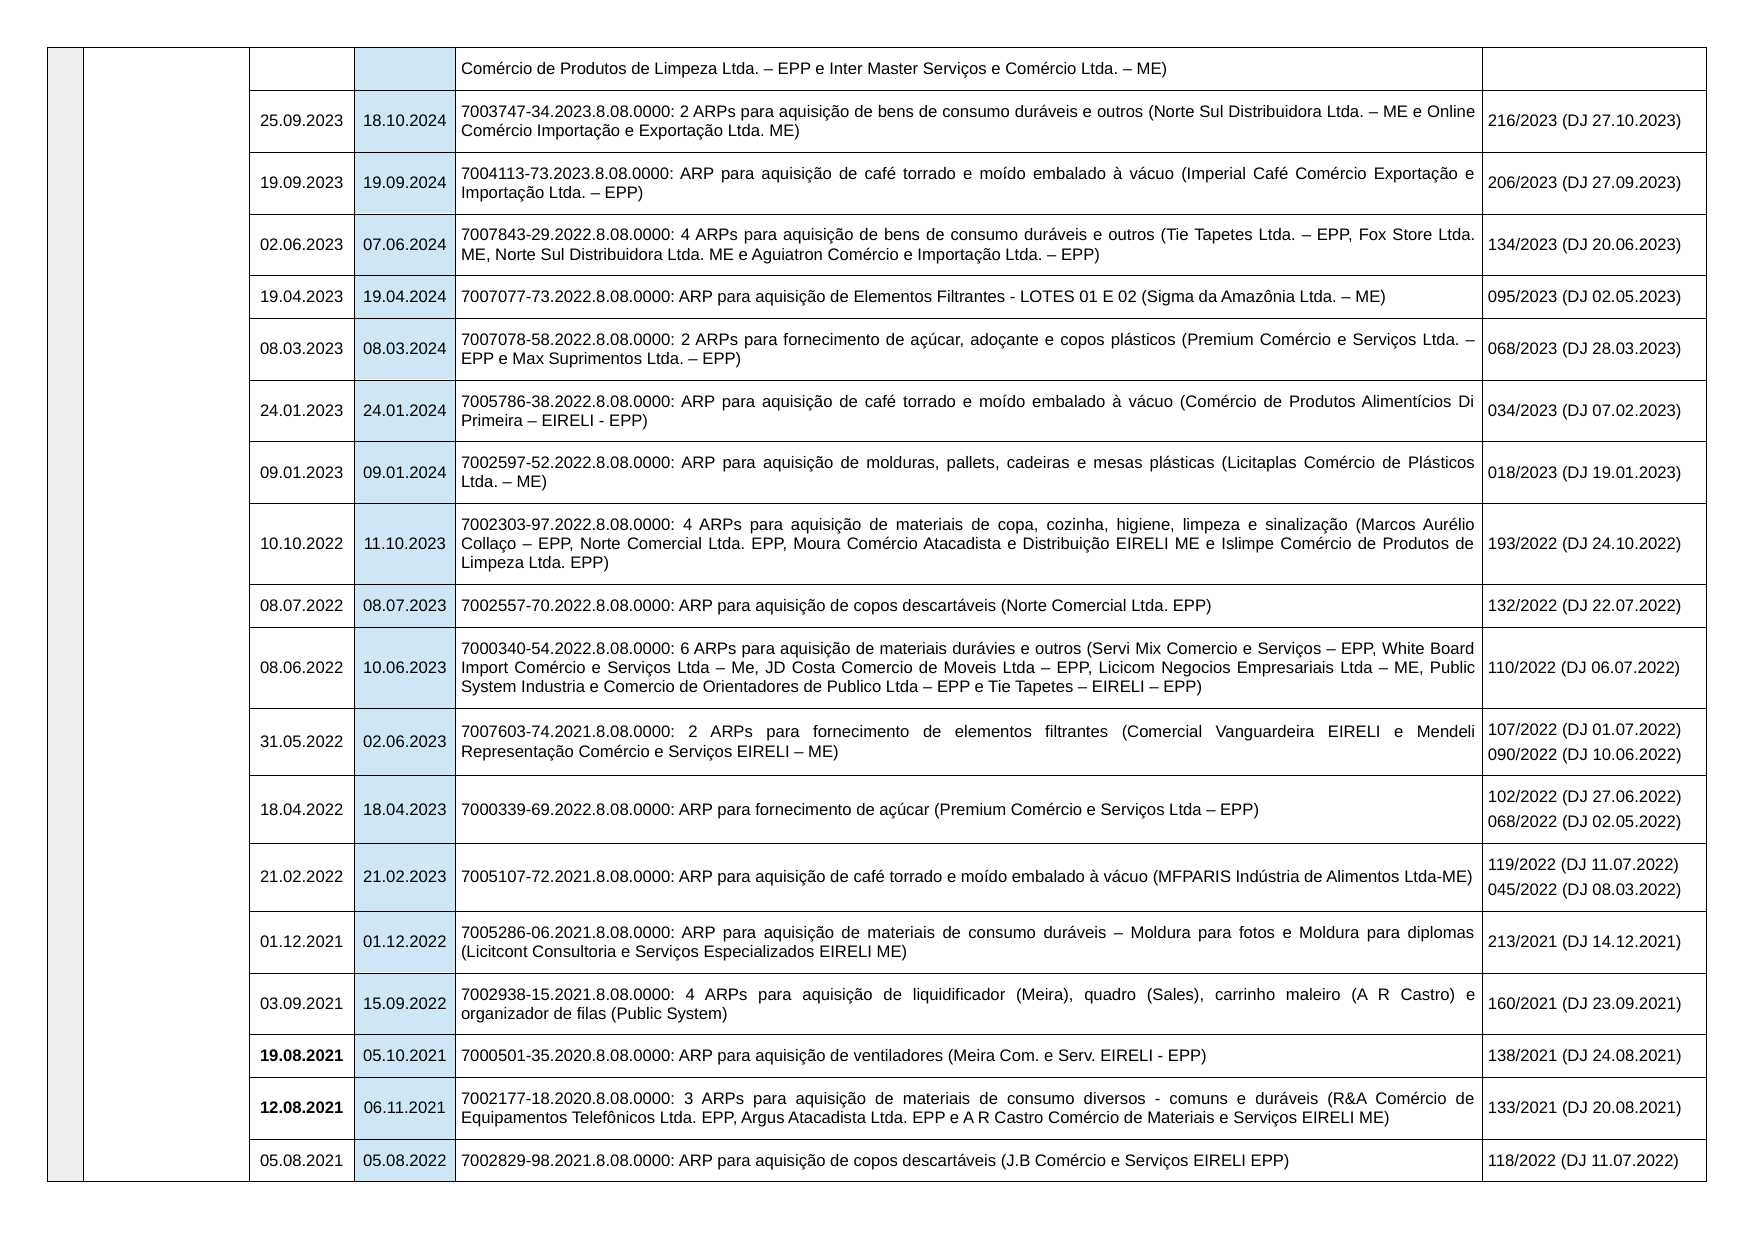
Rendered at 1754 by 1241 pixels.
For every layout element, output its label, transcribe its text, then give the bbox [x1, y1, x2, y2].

table_cell 107/2022 (DJ 01.07.2022) 090/2022 (DJ 10.06.2022) [1483, 709, 1706, 775]
table_cell 7007078-58.2022.8.08.0000: 2 ARPs para fornecimento de açúcar, adoçante e copos plásticos (Premium Comércio e Serviços Ltda. – EPP e Max Suprimentos Ltda. – EPP) [456, 319, 1482, 379]
table_cell 7005107-72.2021.8.08.0000: ARP para aquisição de café torrado e moído embalado à vácuo (MFPARIS Indústria de Alimentos Ltda-ME) [456, 844, 1482, 911]
table_cell 25.09.2023 [250, 91, 354, 152]
table_cell 19.09.2024 [355, 153, 455, 213]
table_cell 119/2022 (DJ 11.07.2022) 045/2022 (DJ 08.03.2022) [1483, 844, 1706, 911]
table_cell 216/2023 (DJ 27.10.2023) [1483, 91, 1706, 152]
table_cell 068/2023 (DJ 28.03.2023) [1483, 319, 1706, 379]
table_cell 19.04.2024 [355, 276, 455, 318]
table_cell 7004113-73.2023.8.08.0000: ARP para aquisição de café torrado e moído embalado à vácuo (Imperial Café Comércio Exportação e Importação Ltda. – EPP) [456, 153, 1482, 213]
table_cell 09.01.2023 [250, 442, 354, 503]
table_cell 132/2022 (DJ 22.07.2022) [1483, 585, 1706, 627]
table_cell 08.03.2024 [355, 319, 455, 379]
table_cell 05.08.2022 [355, 1140, 455, 1181]
table_cell 102/2022 (DJ 27.06.2022) 068/2022 (DJ 02.05.2022) [1483, 776, 1706, 843]
table_cell [84, 48, 249, 1181]
table_cell 095/2023 (DJ 02.05.2023) [1483, 276, 1706, 318]
table_cell [1483, 48, 1706, 90]
table_cell 05.08.2021 [250, 1140, 354, 1181]
table_cell [355, 48, 455, 90]
table_cell 134/2023 (DJ 20.06.2023) [1483, 215, 1706, 275]
table_cell 7005786-38.2022.8.08.0000: ARP para aquisição de café torrado e moído embalado à vácuo (Comércio de Produtos Alimentícios Di Primeira – EIRELI - EPP) [456, 381, 1482, 441]
table_cell 7007843-29.2022.8.08.0000: 4 ARPs para aquisição de bens de consumo duráveis e outros (Tie Tapetes Ltda. – EPP, Fox Store Ltda. ME, Norte Sul Distribuidora Ltda. ME e Aguiatron Comércio e Importação Ltda. – EPP) [456, 215, 1482, 275]
table_cell 018/2023 (DJ 19.01.2023) [1483, 442, 1706, 503]
table_cell 02.06.2023 [355, 709, 455, 775]
table_cell 24.01.2023 [250, 381, 354, 441]
table_cell 7005286-06.2021.8.08.0000: ARP para aquisição de materiais de consumo duráveis – Moldura para fotos e Moldura para diplomas (Licitcont Consultoria e Serviços Especializados EIRELI ME) [456, 912, 1482, 972]
table_cell 19.08.2021 [250, 1035, 354, 1077]
table_cell 18.04.2022 [250, 776, 354, 843]
table_cell 21.02.2022 [250, 844, 354, 911]
table_cell [250, 48, 354, 90]
table_cell 7003747-34.2023.8.08.0000: 2 ARPs para aquisição de bens de consumo duráveis e outros (Norte Sul Distribuidora Ltda. – ME e Online Comércio Importação e Exportação Ltda. ME) [456, 91, 1482, 152]
table_cell 206/2023 (DJ 27.09.2023) [1483, 153, 1706, 213]
table_cell 08.03.2023 [250, 319, 354, 379]
table_cell 19.04.2023 [250, 276, 354, 318]
table_cell 08.06.2022 [250, 628, 354, 708]
table_cell 7000501-35.2020.8.08.0000: ARP para aquisição de ventiladores (Meira Com. e Serv. EIRELI - EPP) [456, 1035, 1482, 1077]
table_cell 01.12.2021 [250, 912, 354, 972]
table_cell 7002557-70.2022.8.08.0000: ARP para aquisição de copos descartáveis (Norte Comercial Ltda. EPP) [456, 585, 1482, 627]
table_cell 10.10.2022 [250, 504, 354, 584]
table_cell 19.09.2023 [250, 153, 354, 213]
table_cell 05.10.2021 [355, 1035, 455, 1077]
table_cell 02.06.2023 [250, 215, 354, 275]
table_cell 193/2022 (DJ 24.10.2022) [1483, 504, 1706, 584]
table_cell 7002597-52.2022.8.08.0000: ARP para aquisição de molduras, pallets, cadeiras e mesas plásticas (Licitaplas Comércio de Plásticos Ltda. – ME) [456, 442, 1482, 503]
table_cell 118/2022 (DJ 11.07.2022) [1483, 1140, 1706, 1181]
table_cell 10.06.2023 [355, 628, 455, 708]
table_cell Comércio de Produtos de Limpeza Ltda. – EPP e Inter Master Serviços e Comércio Ltda. – ME) [456, 48, 1482, 90]
table_cell 21.02.2023 [355, 844, 455, 911]
table_cell 09.01.2024 [355, 442, 455, 503]
table_cell 12.08.2021 [250, 1078, 354, 1139]
table_cell 7002303-97.2022.8.08.0000: 4 ARPs para aquisição de materiais de copa, cozinha, higiene, limpeza e sinalização (Marcos Aurélio Collaço – EPP, Norte Comercial Ltda. EPP, Moura Comércio Atacadista e Distribuição EIRELI ME e Islimpe Comércio de Produtos de Limpeza Ltda. EPP) [456, 504, 1482, 584]
table_cell 7000340-54.2022.8.08.0000: 6 ARPs para aquisição de materiais durávies e outros (Servi Mix Comercio e Serviços – EPP, White Board Import Comércio e Serviços Ltda – Me, JD Costa Comercio de Moveis Ltda – EPP, Licicom Negocios Empresariais Ltda – ME, Public System Industria e Comercio de Orientadores de Publico Ltda – EPP e Tie Tapetes – EIRELI – EPP) [456, 628, 1482, 708]
table_cell 160/2021 (DJ 23.09.2021) [1483, 974, 1706, 1034]
table_cell 18.04.2023 [355, 776, 455, 843]
table_cell 08.07.2023 [355, 585, 455, 627]
table_cell 034/2023 (DJ 07.02.2023) [1483, 381, 1706, 441]
table_cell 7007077-73.2022.8.08.0000: ARP para aquisição de Elementos Filtrantes - LOTES 01 E 02 (Sigma da Amazônia Ltda. – ME) [456, 276, 1482, 318]
table_cell 18.10.2024 [355, 91, 455, 152]
table_cell 15.09.2022 [355, 974, 455, 1034]
table_cell 06.11.2021 [355, 1078, 455, 1139]
table_cell 07.06.2024 [355, 215, 455, 275]
table_cell [48, 48, 83, 1181]
table_cell 08.07.2022 [250, 585, 354, 627]
table_cell 110/2022 (DJ 06.07.2022) [1483, 628, 1706, 708]
table_cell 01.12.2022 [355, 912, 455, 972]
table_cell 03.09.2021 [250, 974, 354, 1034]
table_cell 7002938-15.2021.8.08.0000: 4 ARPs para aquisição de liquidificador (Meira), quadro (Sales), carrinho maleiro (A R Castro) e organizador de filas (Public System) [456, 974, 1482, 1034]
table_cell 31.05.2022 [250, 709, 354, 775]
table_cell 11.10.2023 [355, 504, 455, 584]
table_cell 7007603-74.2021.8.08.0000: 2 ARPs para fornecimento de elementos filtrantes (Comercial Vanguardeira EIRELI e Mendeli Representação Comércio e Serviços EIRELI – ME) [456, 709, 1482, 775]
table_cell 24.01.2024 [355, 381, 455, 441]
table_cell 213/2021 (DJ 14.12.2021) [1483, 912, 1706, 972]
table_cell 7002177-18.2020.8.08.0000: 3 ARPs para aquisição de materiais de consumo diversos - comuns e duráveis (R&A Comércio de Equipamentos Telefônicos Ltda. EPP, Argus Atacadista Ltda. EPP e A R Castro Comércio de Materiais e Serviços EIRELI ME) [456, 1078, 1482, 1139]
table_cell 7002829-98.2021.8.08.0000: ARP para aquisição de copos descartáveis (J.B Comércio e Serviços EIRELI EPP) [456, 1140, 1482, 1181]
table_cell 7000339-69.2022.8.08.0000: ARP para fornecimento de açúcar (Premium Comércio e Serviços Ltda – EPP) [456, 776, 1482, 843]
table_cell 138/2021 (DJ 24.08.2021) [1483, 1035, 1706, 1077]
table_cell 133/2021 (DJ 20.08.2021) [1483, 1078, 1706, 1139]
